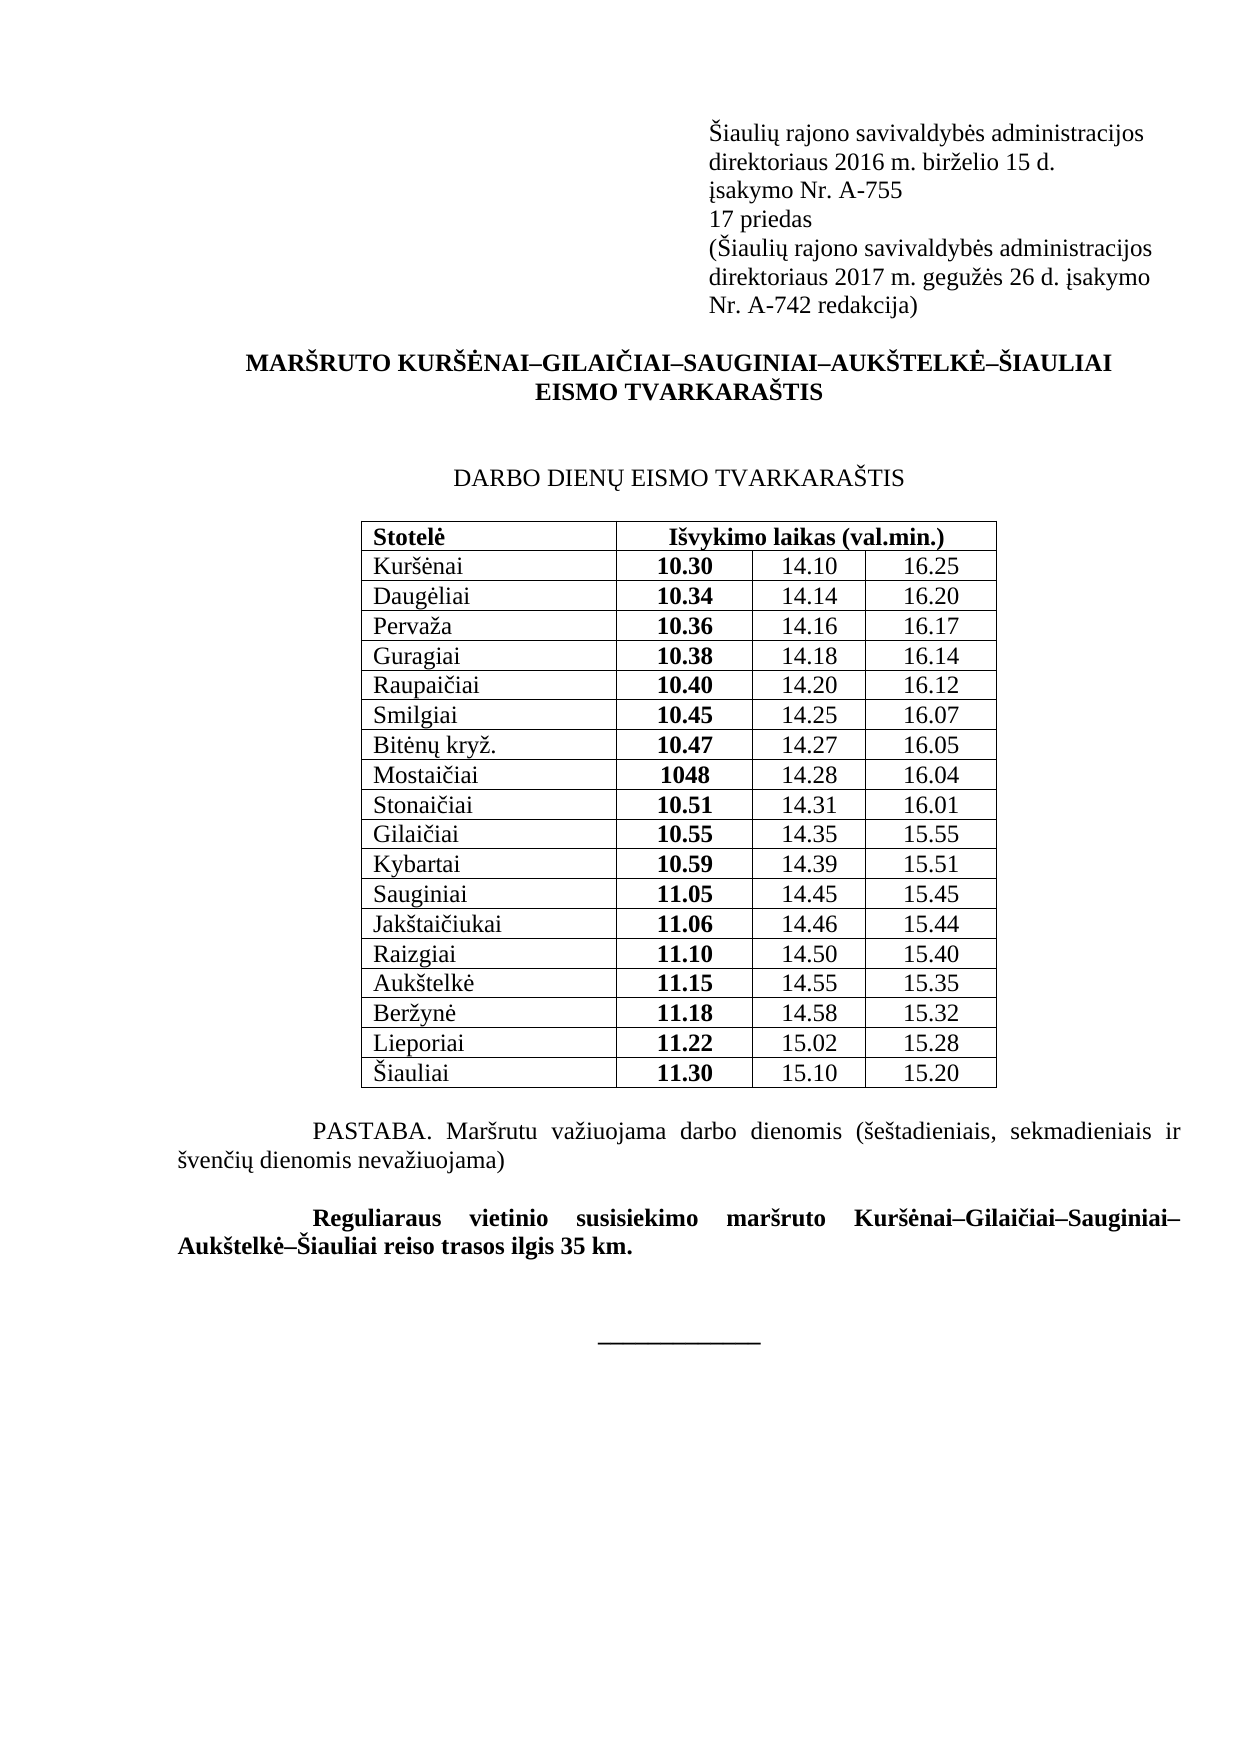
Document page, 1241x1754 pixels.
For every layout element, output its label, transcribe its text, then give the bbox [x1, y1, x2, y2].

table_cell 16.05 [866, 730, 996, 759]
table_cell 14.31 [753, 790, 865, 818]
text EISMO TVARKARAŠTIS [177, 377, 1181, 406]
text Reguliaraus vietinio susisiekimo maršruto Kuršėnai–Gilaičiai–Sauginiai–Aukštelkė–Šiauliai reiso trasos ilgis 35 km. [177, 1203, 1181, 1260]
table_cell Lieporiai [362, 1028, 616, 1057]
table_cell Smilgiai [362, 700, 616, 729]
table_cell Raizgiai [362, 939, 616, 967]
table_cell 10.45 [617, 700, 752, 729]
table_cell Pervaža [362, 611, 616, 640]
table_cell Aukštelkė [362, 969, 616, 997]
table_cell Šiauliai [362, 1058, 616, 1087]
table_cell 1048 [617, 760, 752, 789]
table_cell 15.55 [866, 820, 996, 848]
table_cell 10.30 [617, 551, 752, 580]
table_cell 14.18 [753, 641, 865, 669]
table_cell 16.25 [866, 551, 996, 580]
text direktoriaus 2017 m. gegužės 26 d. įsakymo [709, 262, 1181, 291]
table_cell Gilaičiai [362, 820, 616, 848]
table_cell 10.47 [617, 730, 752, 759]
table_cell 14.16 [753, 611, 865, 640]
table_cell 16.12 [866, 671, 996, 699]
table_header Stotelė [362, 522, 616, 550]
table_cell 15.10 [753, 1058, 865, 1087]
table_cell Mostaičiai [362, 760, 616, 789]
text Šiaulių rajono savivaldybės administracijos [709, 118, 1181, 147]
table_cell Guragiai [362, 641, 616, 669]
text Nr. A-742 redakcija) [709, 291, 1181, 319]
table_cell Raupaičiai [362, 671, 616, 699]
table_cell 14.39 [753, 849, 865, 878]
table_cell Kybartai [362, 849, 616, 878]
table_cell 15.40 [866, 939, 996, 967]
table_cell 15.45 [866, 879, 996, 908]
text PASTABA. Maršrutu važiuojama darbo dienomis (šeštadieniais, sekmadieniais ir švenčių dienomis nevažiuojama) [177, 1116, 1181, 1174]
table_cell Daugėliai [362, 581, 616, 610]
table_cell 10.59 [617, 849, 752, 878]
table_cell 16.01 [866, 790, 996, 818]
table_cell 10.55 [617, 820, 752, 848]
text (Šiaulių rajono savivaldybės administracijos [709, 233, 1181, 262]
table_cell Bitėnų kryž. [362, 730, 616, 759]
text 17 priedas [709, 204, 1181, 233]
table_cell 15.35 [866, 969, 996, 997]
table_cell 14.28 [753, 760, 865, 789]
table_cell 11.06 [617, 909, 752, 938]
text DARBO DIENŲ EISMO TVARKARAŠTIS [177, 463, 1181, 492]
table_cell 14.27 [753, 730, 865, 759]
table_cell Kuršėnai [362, 551, 616, 580]
table_cell 10.34 [617, 581, 752, 610]
table_cell 16.17 [866, 611, 996, 640]
table_cell 15.44 [866, 909, 996, 938]
text MARŠRUTO KURŠĖNAI–GILAIČIAI–SAUGINIAI–AUKŠTELKĖ–ŠIAULIAI [177, 348, 1181, 377]
table_cell 16.04 [866, 760, 996, 789]
text direktoriaus 2016 m. birželio 15 d. [709, 147, 1181, 176]
table_cell 14.50 [753, 939, 865, 967]
table_cell 11.15 [617, 969, 752, 997]
table_cell 14.25 [753, 700, 865, 729]
table_cell 14.35 [753, 820, 865, 848]
table_cell Jakštaičiukai [362, 909, 616, 938]
table_cell 10.38 [617, 641, 752, 669]
table_cell 14.55 [753, 969, 865, 997]
table_cell 15.20 [866, 1058, 996, 1087]
table_cell 15.02 [753, 1028, 865, 1057]
table_cell 16.07 [866, 700, 996, 729]
table_cell 14.14 [753, 581, 865, 610]
table_cell 10.40 [617, 671, 752, 699]
table_cell 16.20 [866, 581, 996, 610]
table_cell 11.10 [617, 939, 752, 967]
table_cell 15.32 [866, 998, 996, 1027]
table_cell 11.22 [617, 1028, 752, 1057]
table_cell 14.45 [753, 879, 865, 908]
table_header Išvykimo laikas (val.min.) [617, 522, 996, 550]
table_cell 10.51 [617, 790, 752, 818]
table_cell 14.20 [753, 671, 865, 699]
table_cell 11.05 [617, 879, 752, 908]
table_cell 11.18 [617, 998, 752, 1027]
table_cell Sauginiai [362, 879, 616, 908]
table_cell 14.10 [753, 551, 865, 580]
text _____________ [177, 1318, 1181, 1346]
table_cell Stonaičiai [362, 790, 616, 818]
table_cell 14.58 [753, 998, 865, 1027]
table_cell 15.51 [866, 849, 996, 878]
table_cell 16.14 [866, 641, 996, 669]
table_cell 10.36 [617, 611, 752, 640]
table_cell 11.30 [617, 1058, 752, 1087]
text įsakymo Nr. A-755 [709, 176, 1181, 204]
table_cell 15.28 [866, 1028, 996, 1057]
table_cell 14.46 [753, 909, 865, 938]
table_cell Beržynė [362, 998, 616, 1027]
